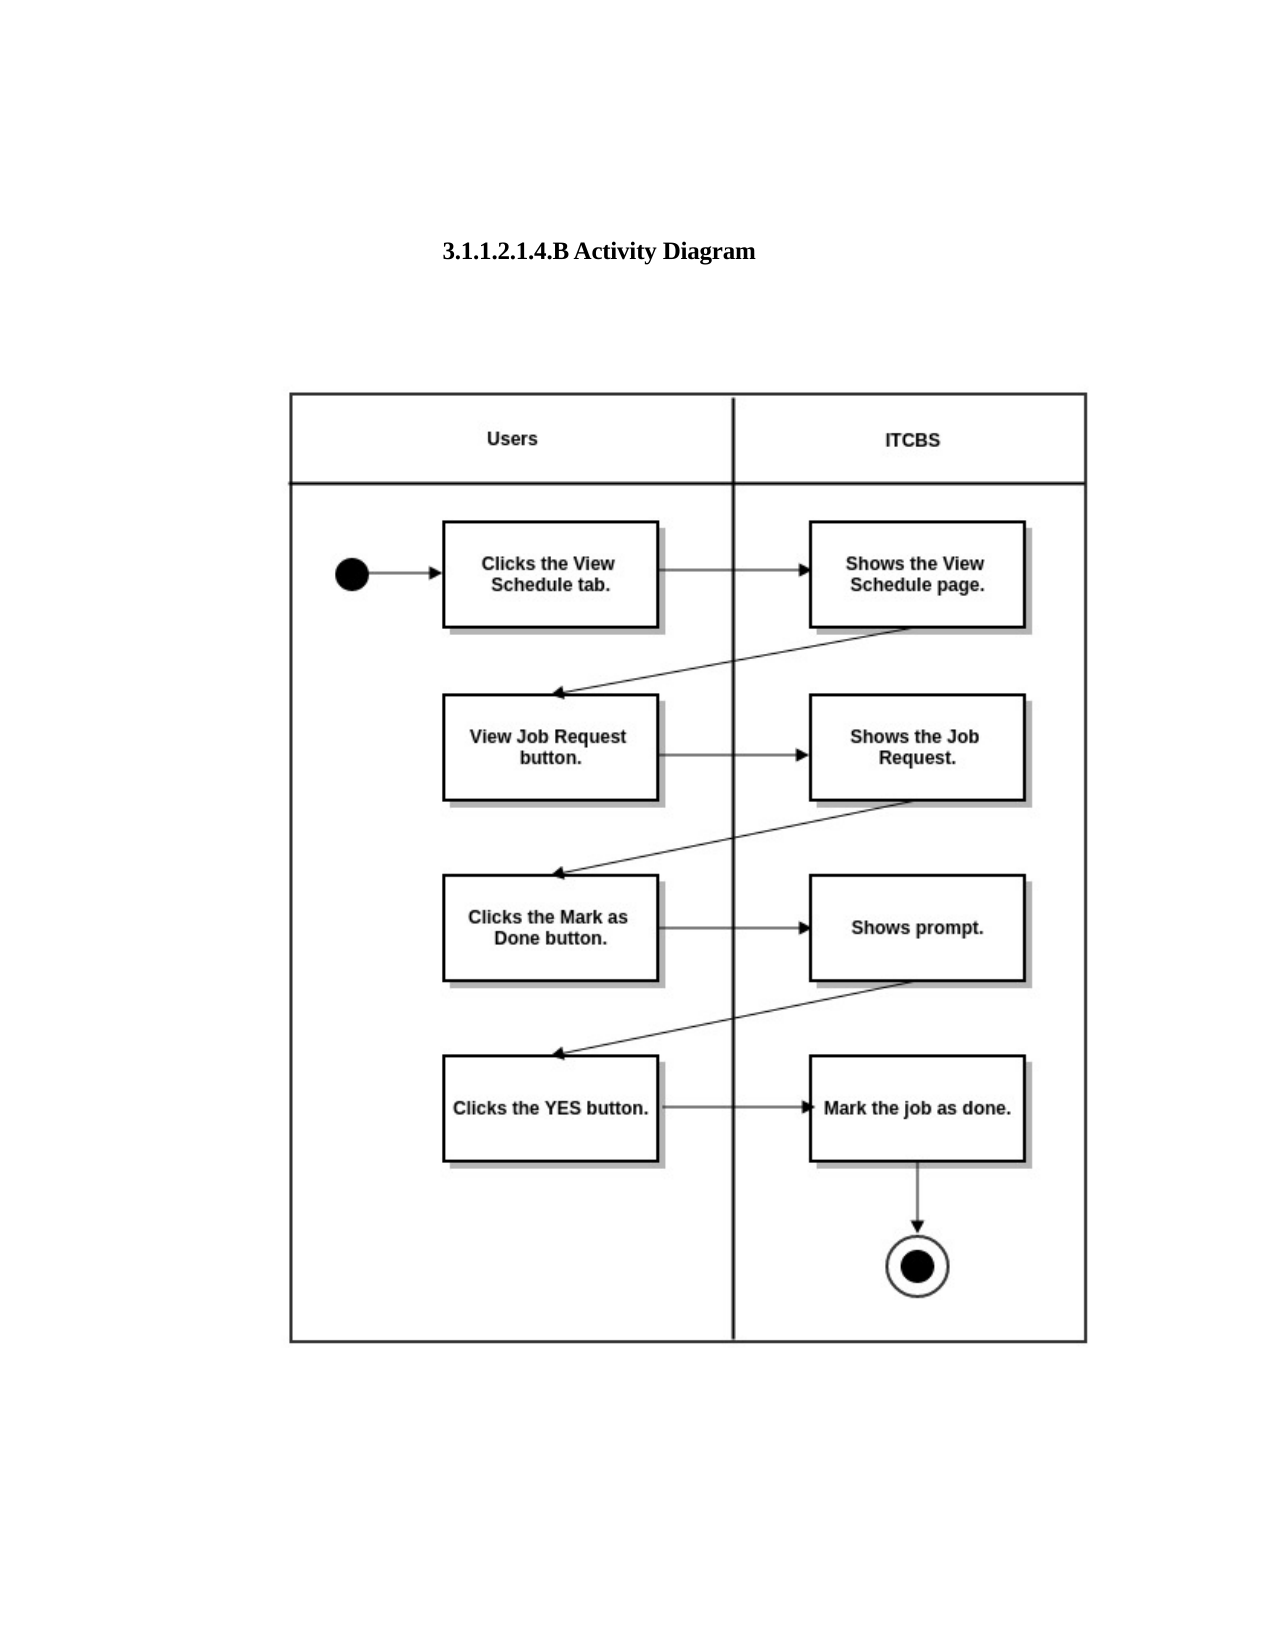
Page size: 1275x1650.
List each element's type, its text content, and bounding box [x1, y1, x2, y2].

text 3.1.1.2.1.4.B Activity Diagram [63, 236, 1135, 265]
picture [62, 290, 1121, 1375]
